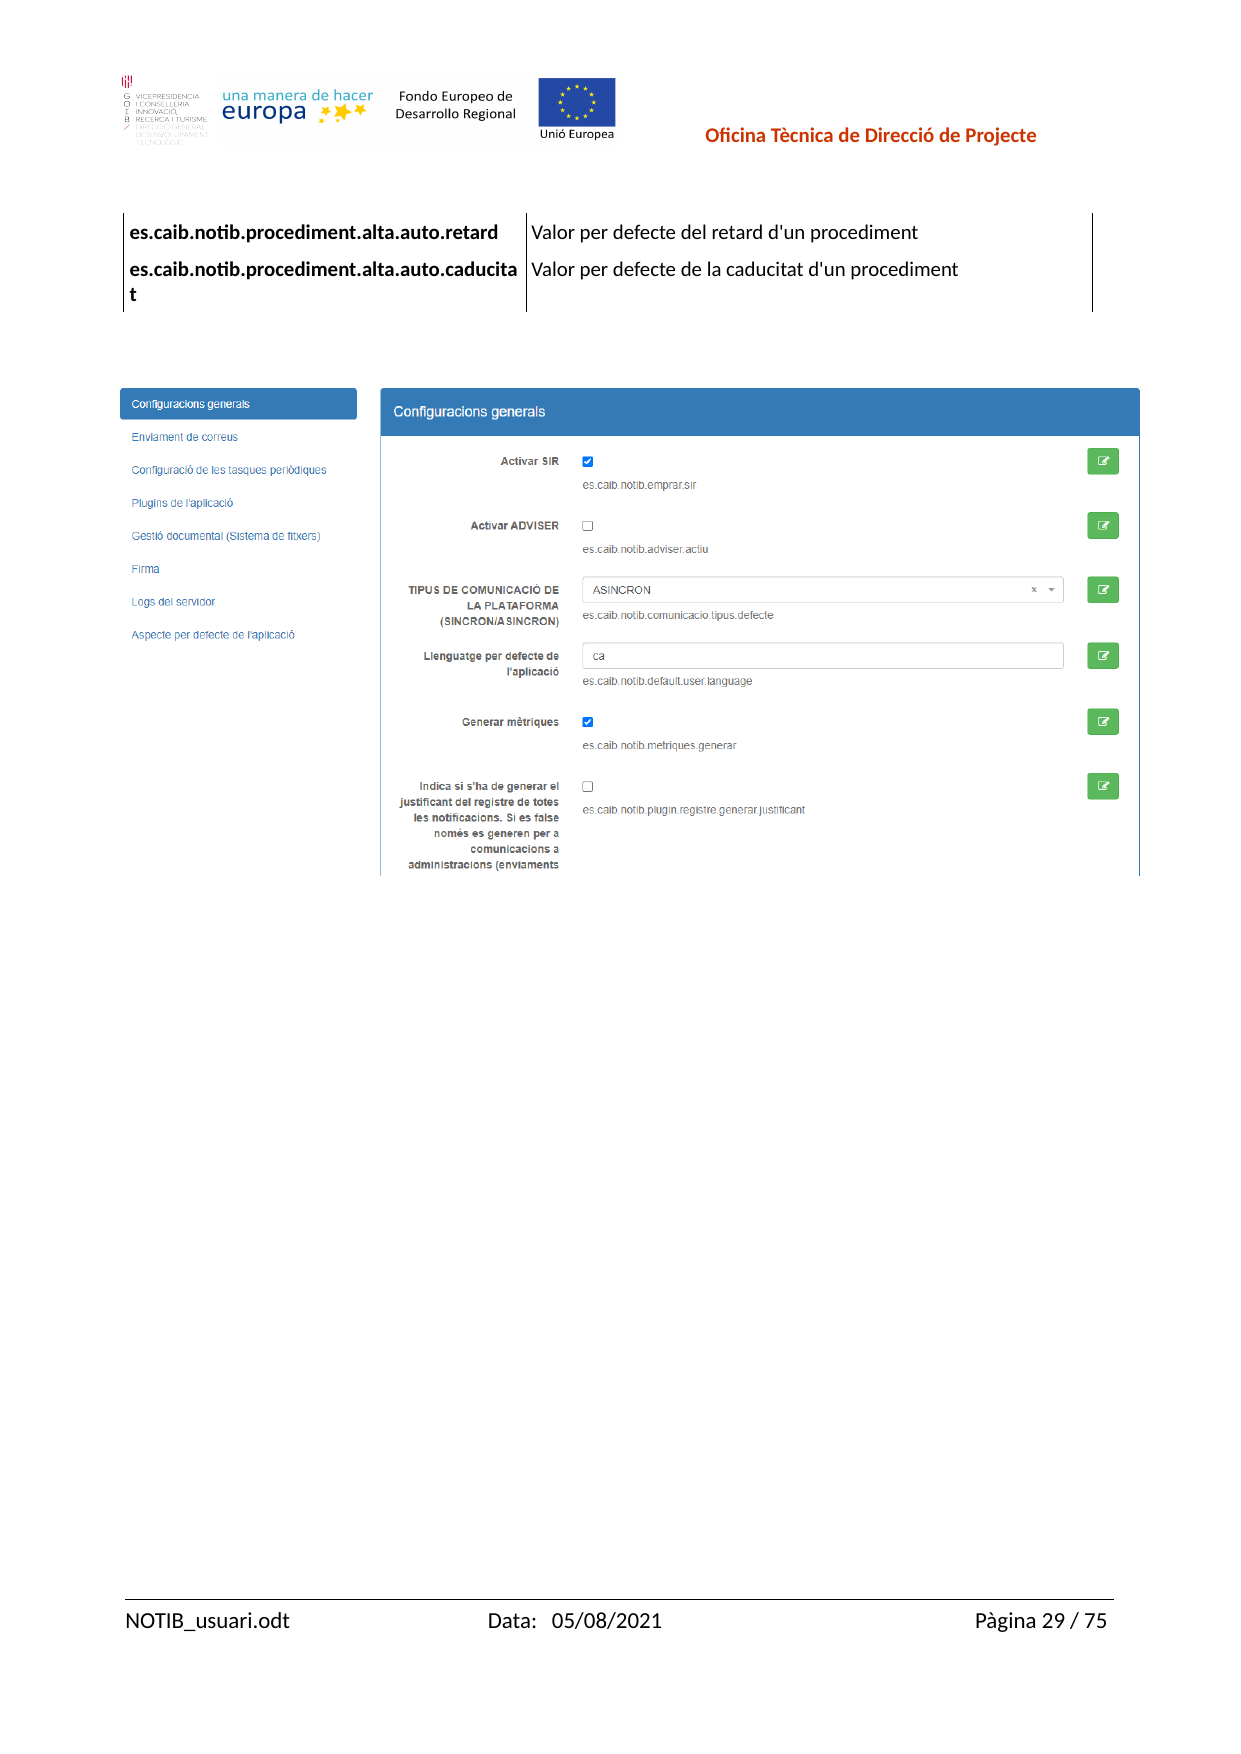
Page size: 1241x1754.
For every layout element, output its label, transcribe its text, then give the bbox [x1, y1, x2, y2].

picture [219, 73, 621, 147]
table_cell Valor per defecte de la caducitat d'un procediment [527, 250, 1092, 312]
picture [118, 73, 213, 147]
table_cell es.caib.notib.procediment.alta.auto.retard [124, 213, 526, 250]
table_cell es.caib.notib.procediment.alta.auto.caducitat [124, 250, 526, 312]
table_cell Valor per defecte del retard d'un procediment [527, 213, 1092, 250]
picture [114, 376, 1142, 876]
